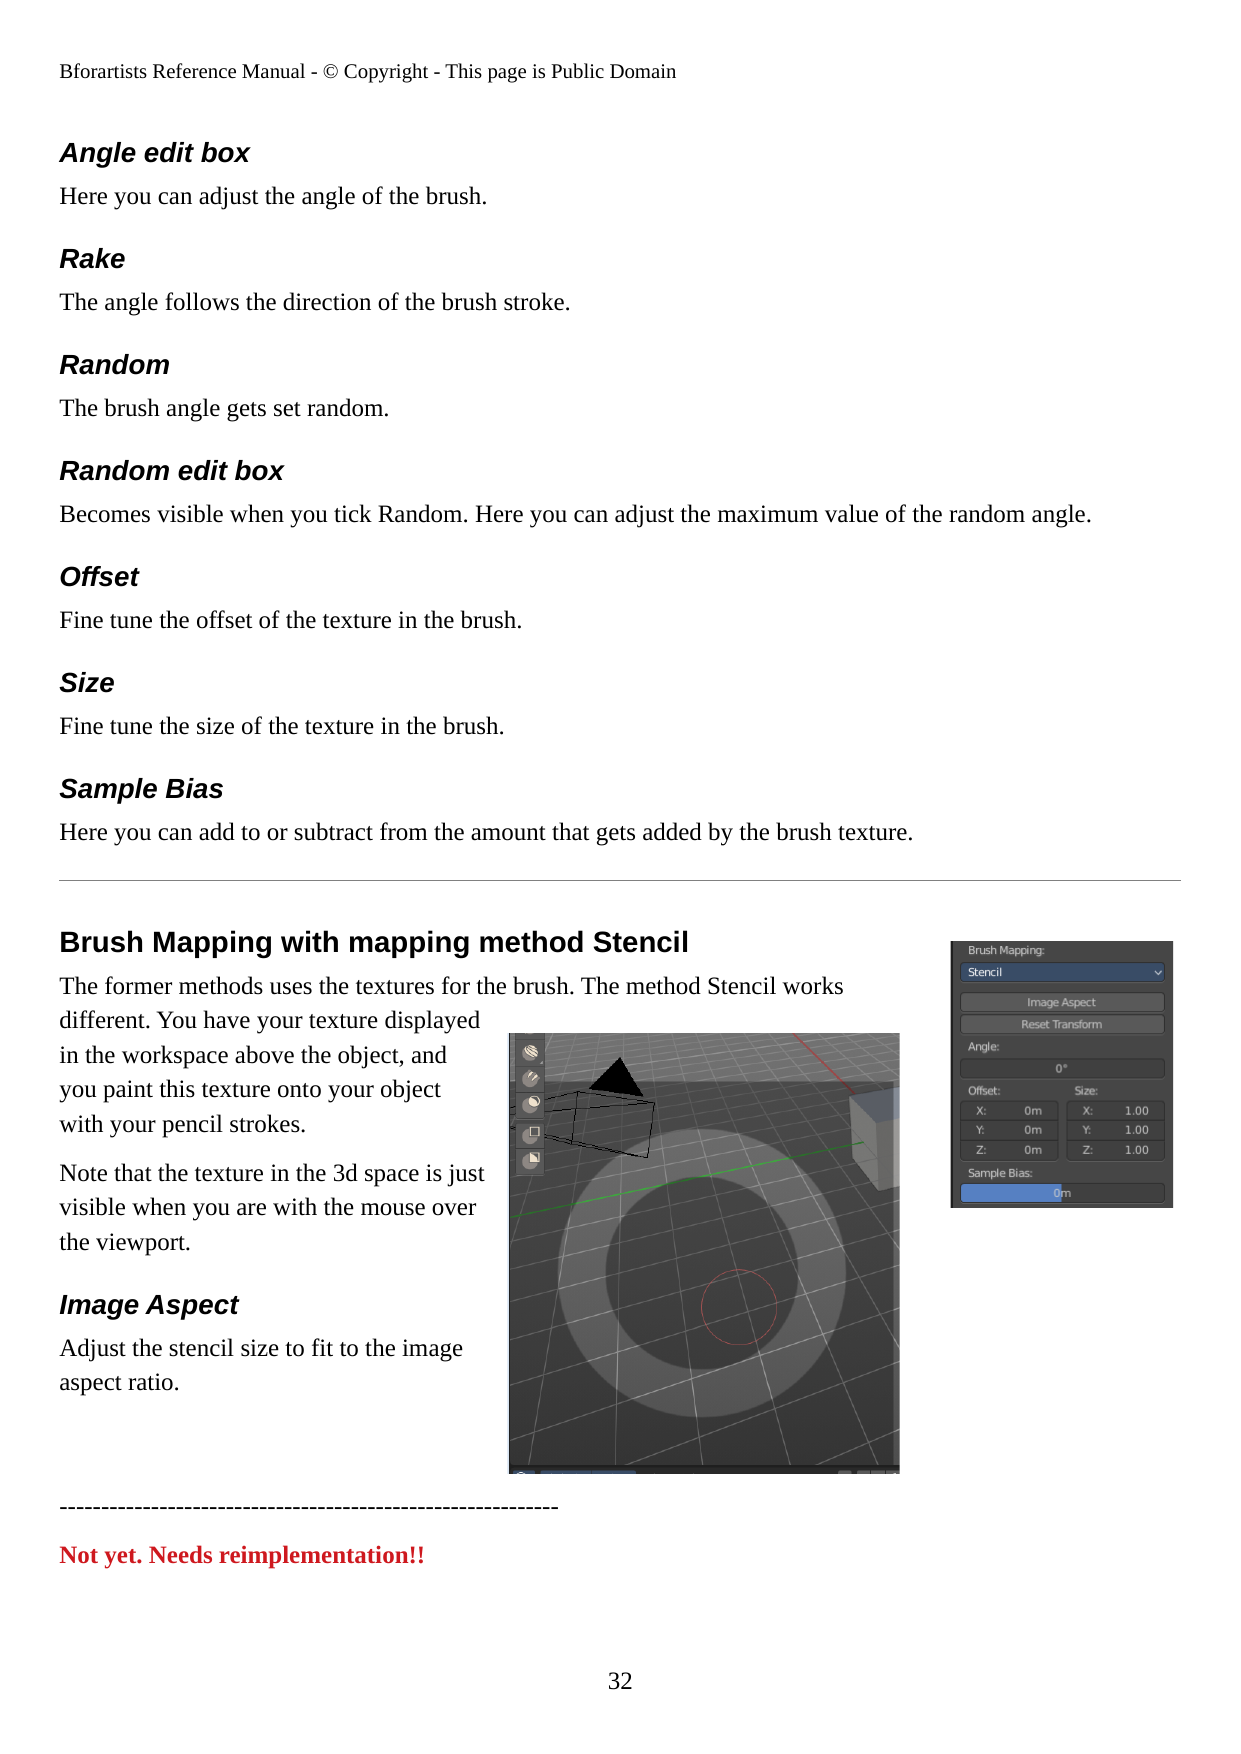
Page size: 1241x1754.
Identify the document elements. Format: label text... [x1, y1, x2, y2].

subtitle Sample Bias [59, 772, 1181, 804]
text Adjust the stencil size to fit to the image aspect ratio. [59, 1333, 507, 1396]
subtitle Size [59, 666, 1181, 698]
text Here you can adjust the angle of the brush. [59, 181, 1181, 210]
text Becomes visible when you tick Random. Here you can adjust the maximum value of the random angle. [59, 499, 1181, 528]
subtitle Random [59, 348, 1181, 380]
picture [950, 941, 1174, 1208]
subtitle Image Aspect [59, 1288, 507, 1320]
subtitle Rake [59, 243, 1181, 274]
subtitle Brush Mapping with mapping method Stencil [59, 924, 1181, 958]
subtitle Offset [59, 560, 1181, 592]
text Here you can add to or subtract from the amount that gets added by the brush texture. [59, 817, 1181, 845]
subtitle Random edit box [59, 454, 1181, 486]
text [900, 1158, 1181, 1255]
text The brush angle gets set random. [59, 393, 1181, 422]
text ------------------------------------------------------------ [59, 1416, 1181, 1520]
text Note that the texture in the 3d space is just visible when you are with the mouse over the viewport. [59, 1158, 507, 1255]
text The former methods uses the textures for the brush. The method Stencil works different. You have your texture displayed in the workspace above the object, and you paint this texture onto your object with your pencil strokes. [59, 971, 950, 1137]
picture [507, 1033, 900, 1474]
text The angle follows the direction of the brush stroke. [59, 287, 1181, 316]
subtitle Angle edit box [59, 137, 1181, 168]
text [900, 1333, 1181, 1396]
text Not yet. Needs reimplementation!! [59, 1540, 1181, 1569]
subtitle [900, 1288, 1181, 1320]
text Fine tune the offset of the texture in the brush. [59, 605, 1181, 633]
text Fine tune the size of the texture in the brush. [59, 711, 1181, 739]
